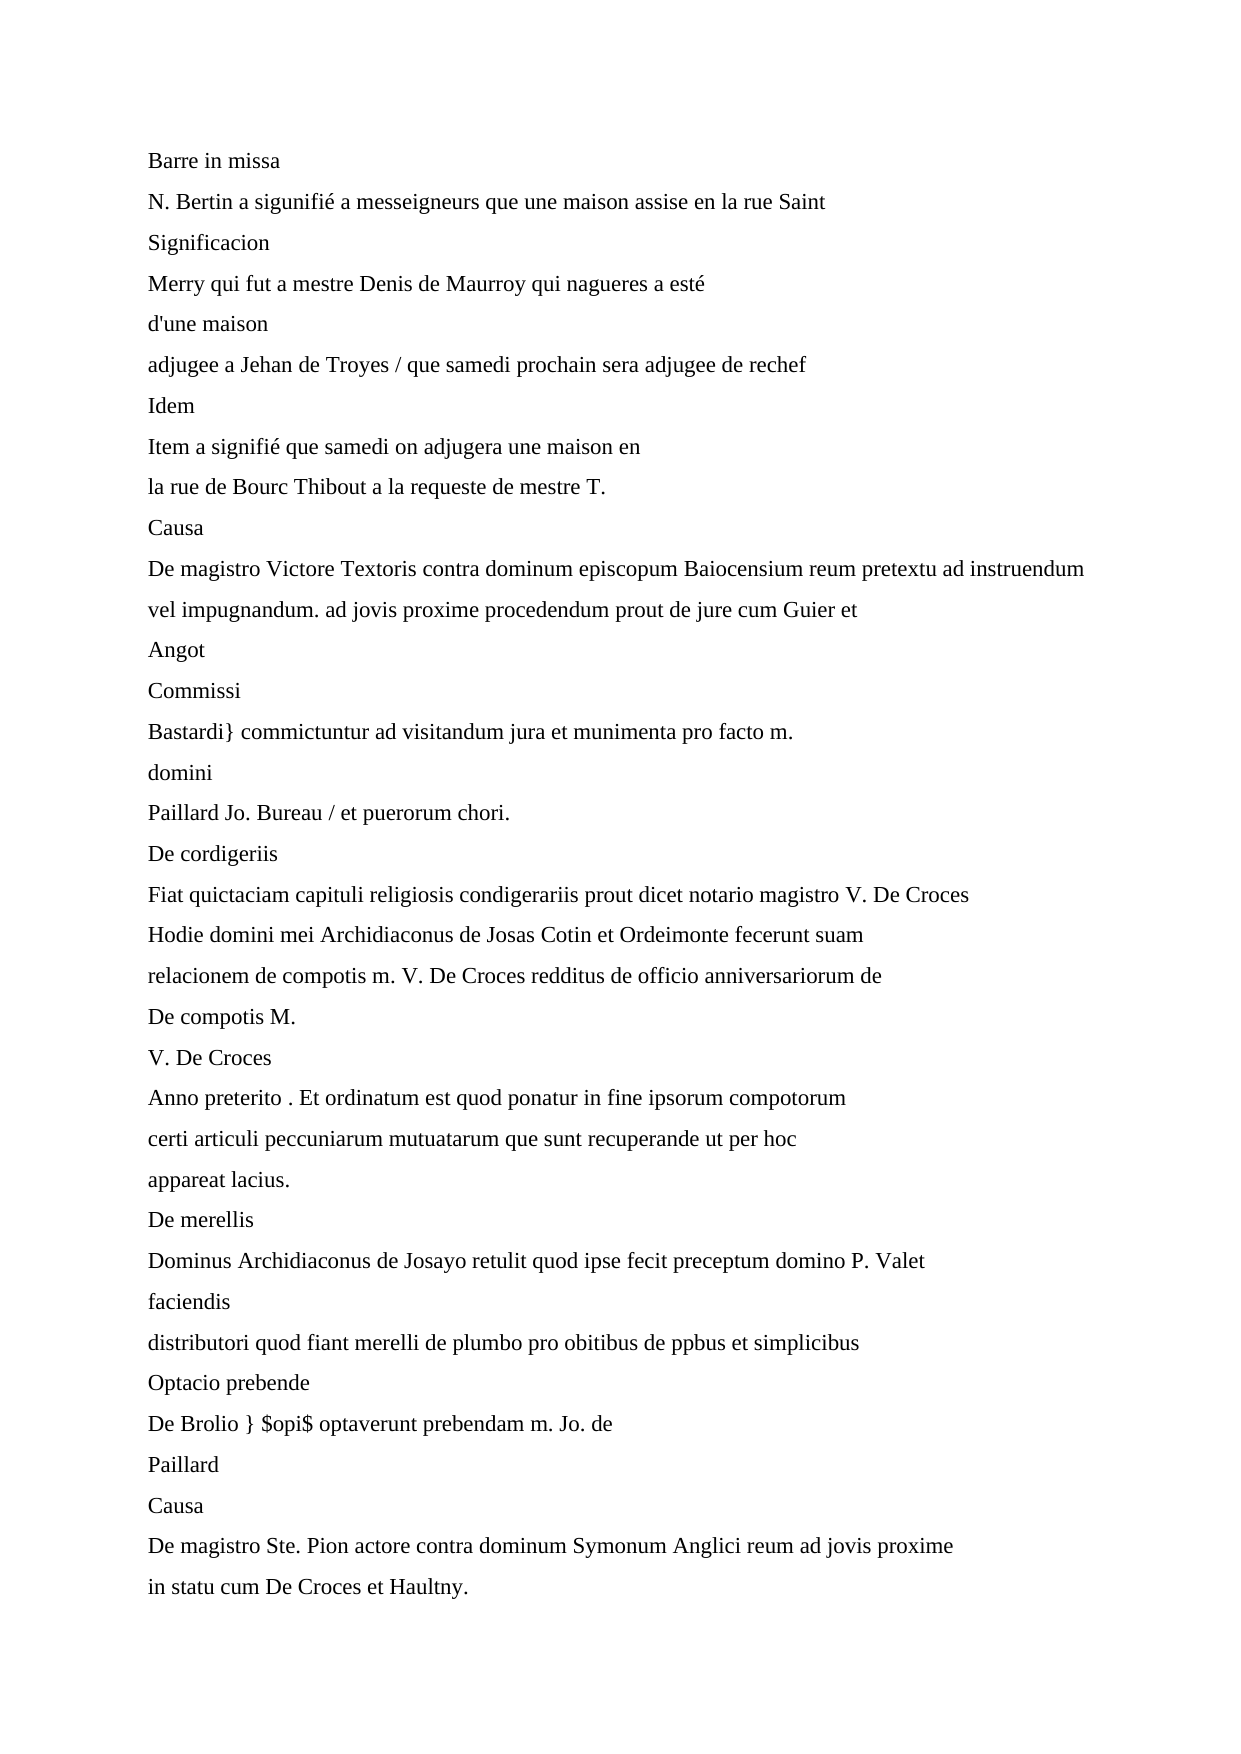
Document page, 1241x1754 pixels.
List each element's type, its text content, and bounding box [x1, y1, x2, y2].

text adjugee a Jehan de Troyes / que samedi prochain sera adjugee de rechef [148, 351, 1093, 378]
text Anno preterito . Et ordinatum est quod ponatur in fine ipsorum compotorum [148, 1084, 1093, 1111]
text Merry qui fut a mestre Denis de Maurroy qui nagueres a esté [148, 270, 1093, 296]
text vel impugnandum. ad jovis proxime procedendum prout de jure cum Guier et [148, 596, 1093, 622]
text De compotis M. [148, 1003, 1093, 1029]
text Paillard [148, 1451, 1093, 1477]
text Item a signifié que samedi on adjugera une maison en [148, 433, 1093, 459]
text N. Bertin a sigunifié a messeigneurs que une maison assise en la rue Saint [148, 188, 1093, 215]
text in statu cum De Croces et Haultny. [148, 1573, 1093, 1599]
text Significacion [148, 229, 1093, 255]
text De merellis [148, 1207, 1093, 1233]
text certi articuli peccuniarum mutuatarum que sunt recuperande ut per hoc [148, 1125, 1093, 1151]
text De Brolio } $opi$ optaverunt prebendam m. Jo. de [148, 1410, 1093, 1437]
text Hodie domini mei Archidiaconus de Josas Cotin et Ordeimonte fecerunt suam [148, 921, 1093, 948]
text domini [148, 758, 1093, 785]
text Fiat quictaciam capituli religiosis condigerariis prout dicet notario magistro V. De Croces [148, 881, 1093, 907]
text Bastardi} commictuntur ad visitandum jura et munimenta pro facto m. [148, 718, 1093, 744]
text De cordigeriis [148, 840, 1093, 866]
text Causa [148, 514, 1093, 541]
text appareat lacius. [148, 1166, 1093, 1192]
text Causa [148, 1492, 1093, 1518]
text V. De Croces [148, 1044, 1093, 1070]
text d'une maison [148, 311, 1093, 337]
text De magistro Victore Textoris contra dominum episcopum Baiocensium reum pretextu ad instruendum [148, 555, 1093, 581]
text Commissi [148, 677, 1093, 703]
text Paillard Jo. Bureau / et puerorum chori. [148, 799, 1093, 826]
text faciendis [148, 1288, 1093, 1314]
text Barre in missa [148, 148, 1093, 174]
text De magistro Ste. Pion actore contra dominum Symonum Anglici reum ad jovis proxime [148, 1532, 1093, 1559]
text distributori quod fiant merelli de plumbo pro obitibus de ppbus et simplicibus [148, 1329, 1093, 1355]
text Angot [148, 636, 1093, 663]
text Idem [148, 392, 1093, 418]
text Dominus Archidiaconus de Josayo retulit quod ipse fecit preceptum domino P. Valet [148, 1247, 1093, 1274]
text relacionem de compotis m. V. De Croces redditus de officio anniversariorum de [148, 962, 1093, 988]
text Optacio prebende [148, 1369, 1093, 1396]
text la rue de Bourc Thibout a la requeste de mestre T. [148, 473, 1093, 500]
